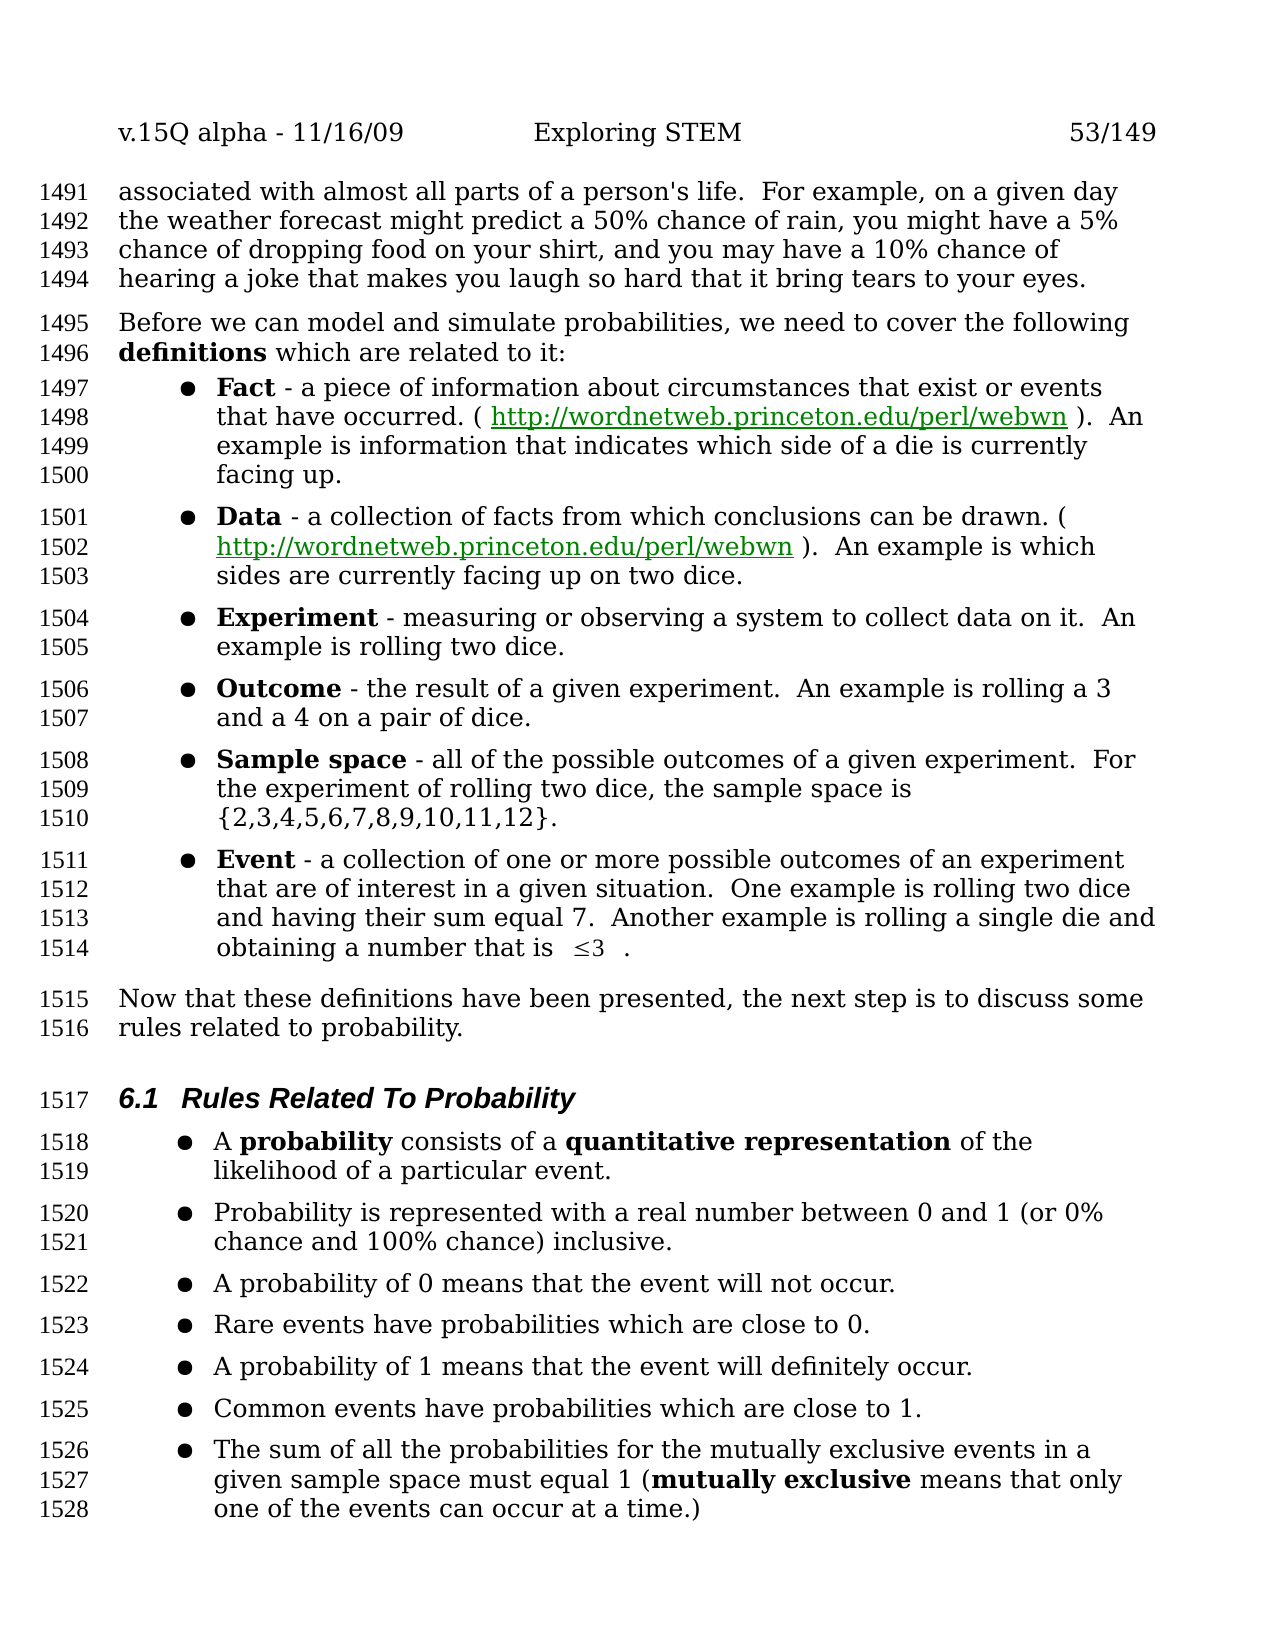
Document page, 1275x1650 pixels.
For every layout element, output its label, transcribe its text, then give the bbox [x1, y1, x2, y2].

text Now that these definitions have been presented, the next step is to discuss some rules related to probability. [118, 984, 1157, 1042]
list A probability consists of a quantitative representation of the likelihood of a particular event. [175, 1127, 1157, 1186]
list Event - a collection of one or more possible outcomes of an experiment that are of interest in a given situation. One example is rolling two dice and having their sum equal 7. Another example is rolling a single die and obtaining a number that is. [178, 845, 1157, 963]
list A probability of 0 means that the event will not occur. [175, 1269, 1157, 1298]
list Experiment - measuring or observing a system to collect data on it. An example is rolling two dice. [178, 603, 1157, 661]
text associated with almost all parts of a person's life. For example, on a given day the weather forecast might predict a 50% chance of rain, you might have a 5% chance of dropping food on your shirt, and you may have a 10% chance of hearing a joke that makes you laugh so hard that it bring tears to your eyes. [118, 177, 1157, 293]
list Rare events have probabilities which are close to 0. [175, 1311, 1157, 1340]
list Common events have probabilities which are close to 1. [175, 1394, 1157, 1423]
list Probability is represented with a real number between 0 and 1 (or 0% chance and 100% chance) inclusive. [175, 1198, 1157, 1256]
list Data - a collection of facts from which conclusions can be drawn. ( http://wordnetweb.princeton.edu/perl/webwn ). An example is which sides are currently facing up on two dice. [178, 502, 1157, 590]
list Sample space - all of the possible outcomes of a given experiment. For the experiment of rolling two dice, the sample space is {2,3,4,5,6,7,8,9,10,11,12}. [178, 745, 1157, 832]
list A probability of 1 means that the event will definitely occur. [175, 1352, 1157, 1381]
text Before we can model and simulate probabilities, we need to cover the following definitions which are related to it: [118, 308, 1157, 367]
list Fact - a piece of information about circumstances that exist or events that have occurred. ( http://wordnetweb.princeton.edu/perl/webwn ). An example is information that indicates which side of a die is currently facing up. [178, 373, 1157, 490]
list The sum of all the probabilities for the mutually exclusive events in a given sample space must equal 1 (mutually exclusive means that only one of the events can occur at a time.) [175, 1436, 1157, 1523]
subtitle Rules Related To Probability [118, 1082, 1157, 1115]
list Outcome - the result of a given experiment. An example is rolling a 3 and a 4 on a pair of dice. [178, 674, 1157, 732]
